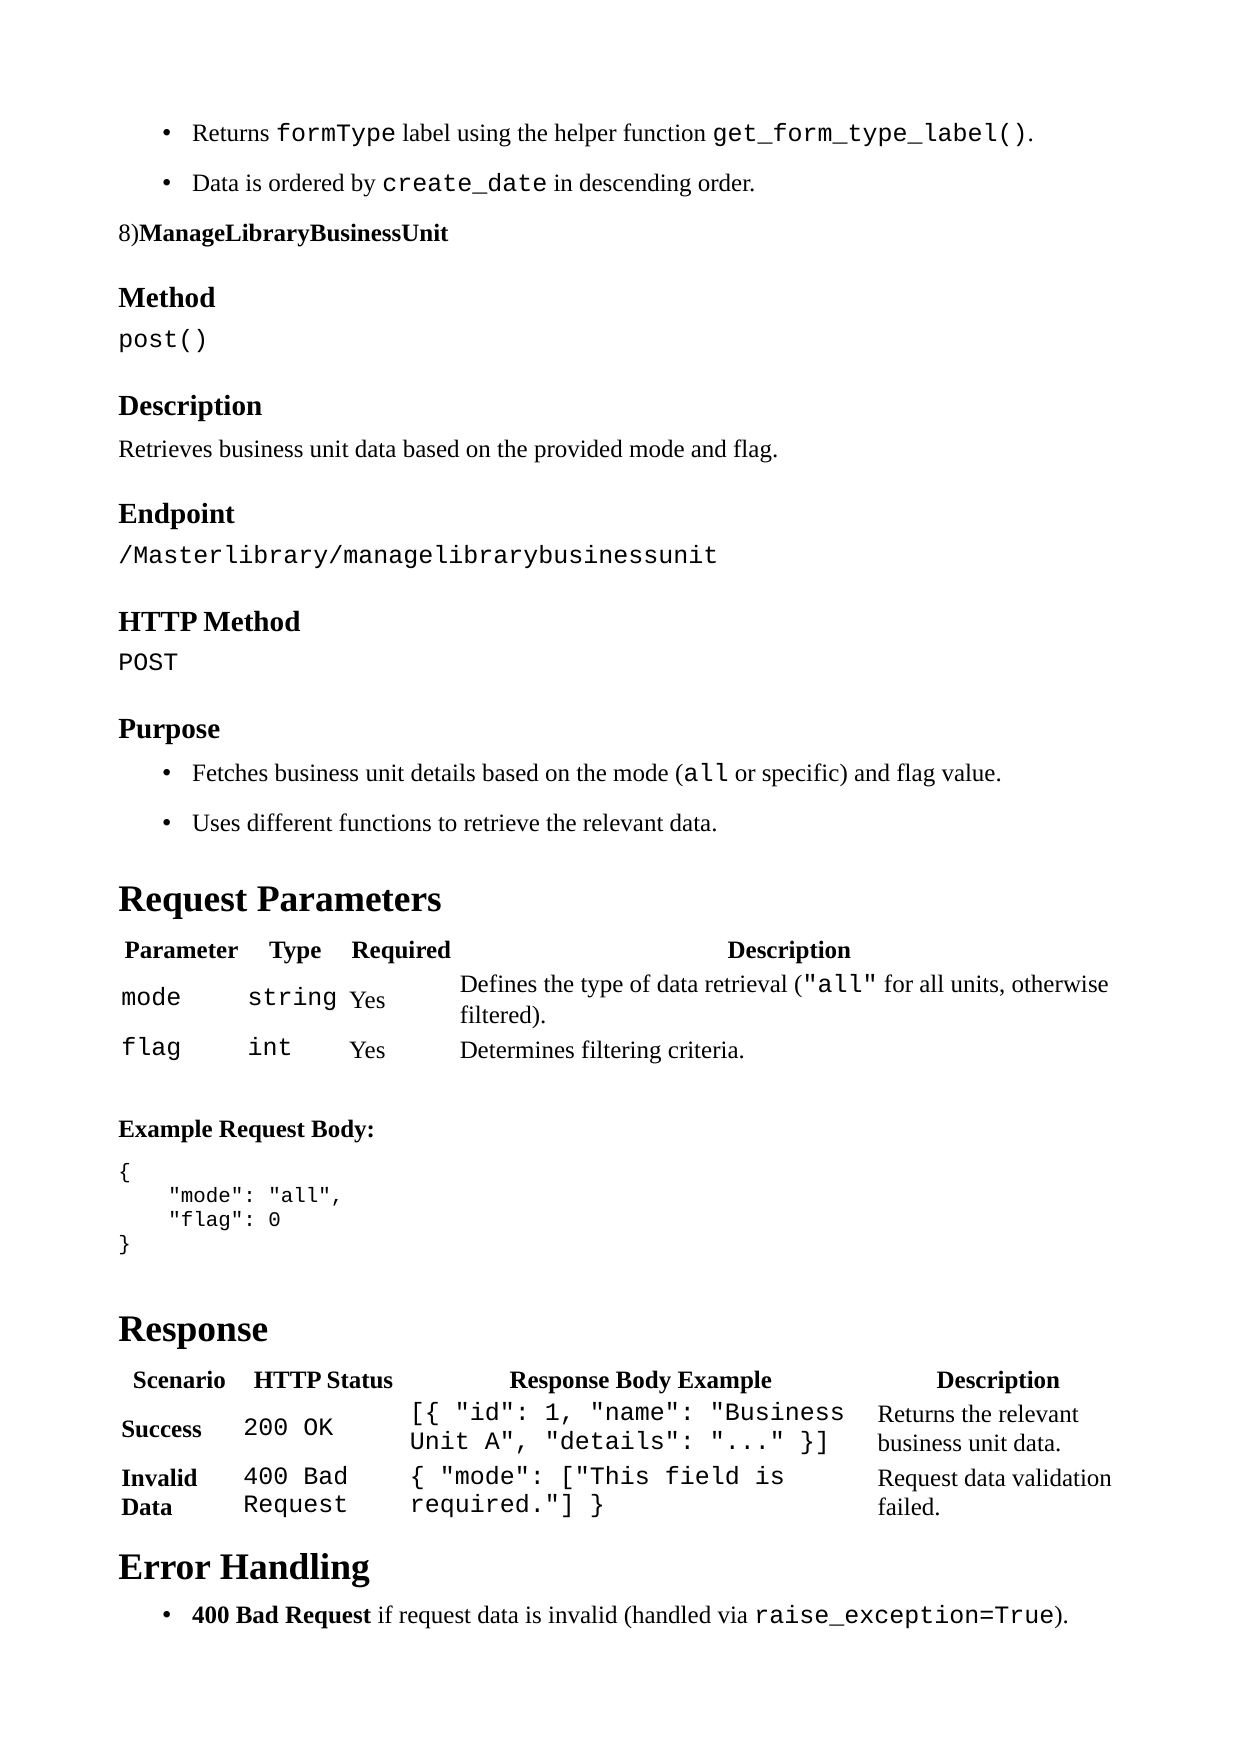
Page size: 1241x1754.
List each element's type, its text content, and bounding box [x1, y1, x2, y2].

text Retrieves business unit data based on the provided mode and flag. [118, 434, 1122, 463]
table_header Description [874, 1362, 1122, 1397]
table_header Response Body Example [407, 1362, 874, 1397]
text POST [118, 650, 1122, 678]
table_cell [{ "id": 1, "name": "Business Unit A", "details": "..." }] [407, 1397, 874, 1460]
table_cell { "mode": ["This field is required."] } [407, 1460, 874, 1523]
table_cell flag [118, 1032, 244, 1066]
subtitle Endpoint [118, 496, 1122, 530]
list Returns formType label using the helper function get_form_type_label(). [162, 118, 1122, 149]
text Example Request Body: [118, 1114, 1122, 1143]
table_cell 400 Bad Request [240, 1460, 407, 1523]
list Uses different functions to retrieve the relevant data. [162, 808, 1122, 836]
list 400 Bad Request if request data is invalid (handled via raise_exception=True). [162, 1600, 1122, 1631]
text post() [118, 326, 1122, 355]
table_cell Returns the relevant business unit data. [874, 1397, 1122, 1460]
text 8)ManageLibraryBusinessUnit [118, 218, 1122, 247]
table_cell Success [118, 1397, 240, 1460]
subtitle Purpose [118, 712, 1122, 745]
subtitle Error Handling [118, 1544, 1122, 1587]
text "mode": "all", [118, 1185, 1122, 1209]
table_cell 200 OK [240, 1397, 407, 1460]
list Data is ordered by create_date in descending order. [162, 168, 1122, 199]
table_header Scenario [118, 1362, 240, 1397]
table_header Description [457, 932, 1122, 966]
table_cell string [244, 966, 346, 1032]
subtitle Request Parameters [118, 876, 1122, 919]
text { [118, 1162, 1122, 1185]
table_cell Determines filtering criteria. [457, 1032, 1122, 1066]
table_header Parameter [118, 932, 244, 966]
table_cell Defines the type of data retrieval ("all" for all units, otherwise filtered). [457, 966, 1122, 1032]
subtitle Description [118, 388, 1122, 422]
table_cell Yes [346, 966, 457, 1032]
text /Masterlibrary/managelibrarybusinessunit [118, 542, 1122, 571]
table_header Type [244, 932, 346, 966]
table_cell Request data validation failed. [874, 1460, 1122, 1523]
table_cell Invalid Data [118, 1460, 240, 1523]
table_cell Yes [346, 1032, 457, 1066]
subtitle Method [118, 280, 1122, 314]
text } [118, 1232, 1122, 1256]
subtitle Response [118, 1306, 1122, 1349]
list Fetches business unit details based on the mode (all or specific) and flag value. [162, 758, 1122, 788]
table_cell int [244, 1032, 346, 1066]
table_header Required [346, 932, 457, 966]
text "flag": 0 [118, 1209, 1122, 1232]
subtitle HTTP Method [118, 604, 1122, 637]
table_cell mode [118, 966, 244, 1032]
table_header HTTP Status [240, 1362, 407, 1397]
